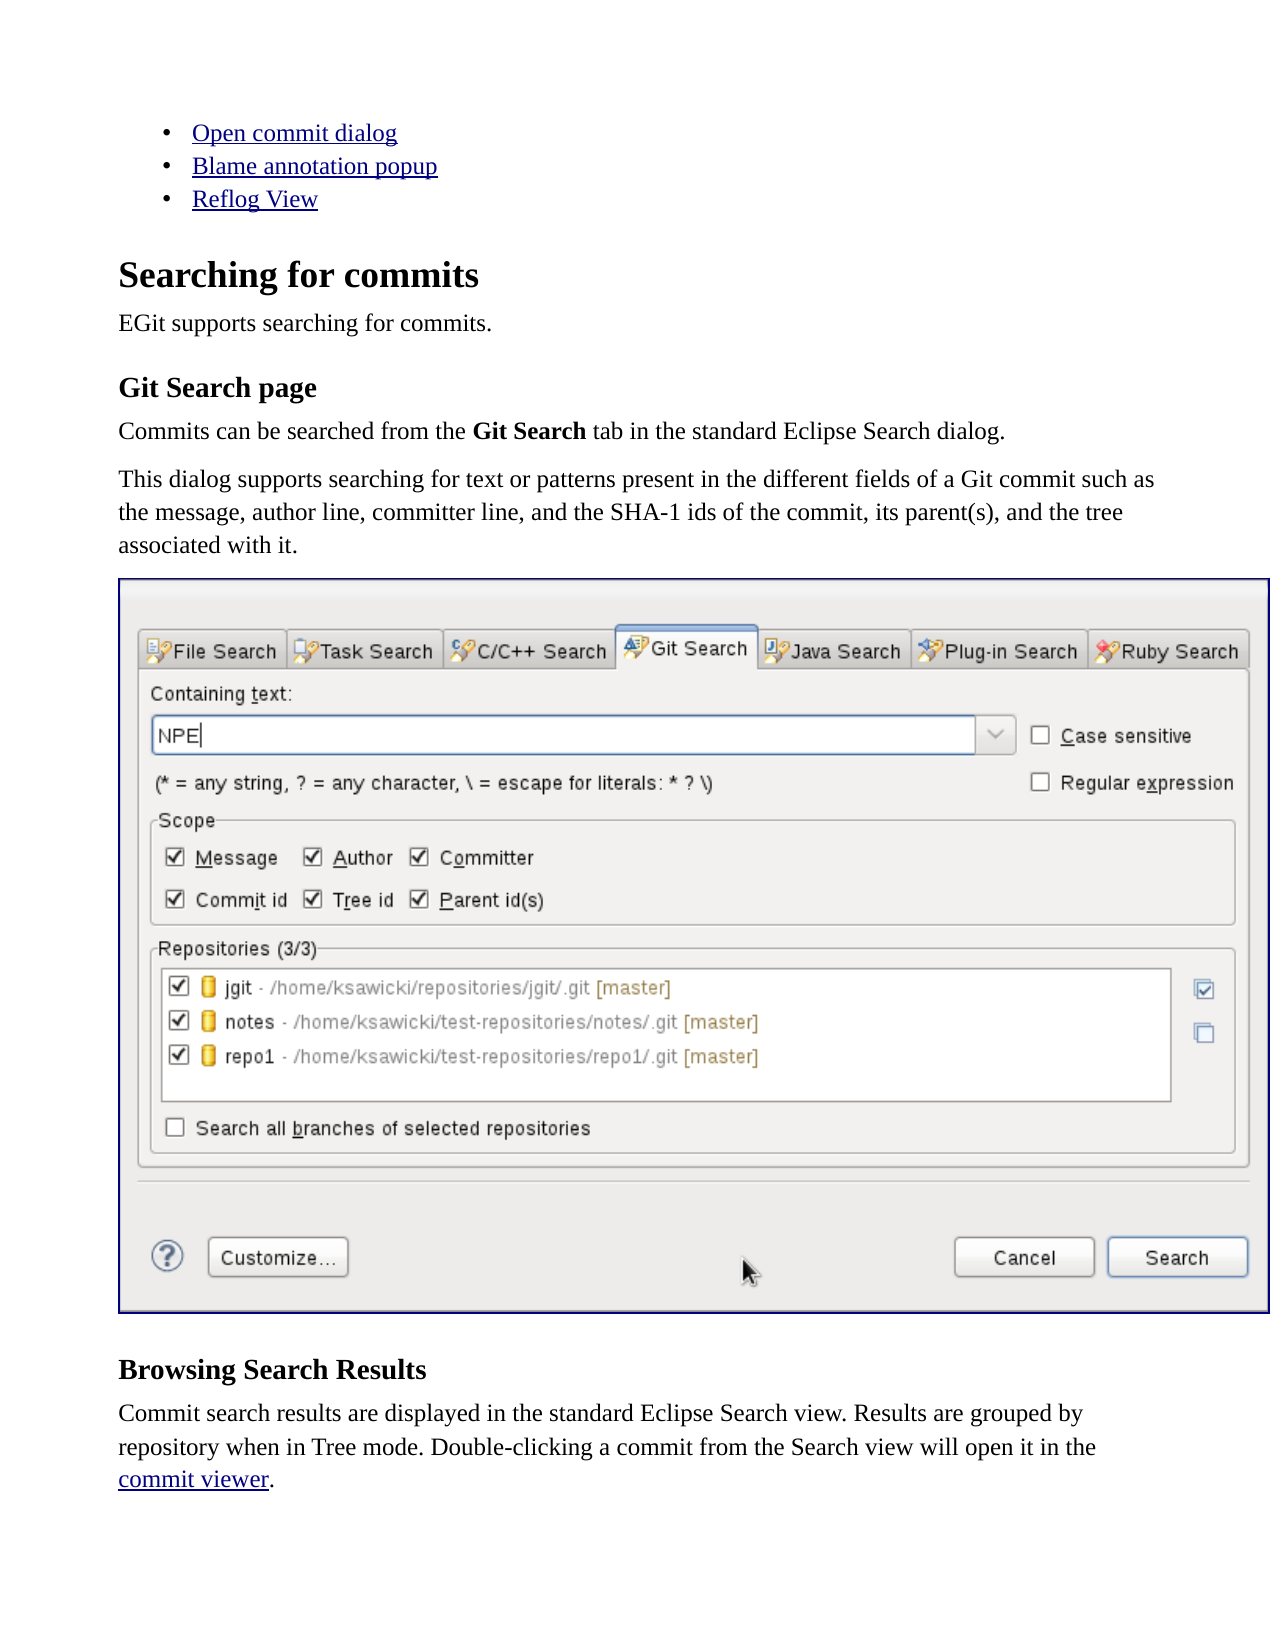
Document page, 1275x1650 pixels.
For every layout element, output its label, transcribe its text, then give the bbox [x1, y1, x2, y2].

text This dialog supports searching for text or patterns present in the different fields of a Git commit such as the message, author line, committer line, and the SHA-1 ids of the commit, its parent(s), and the tree associated with it. [118, 464, 1157, 559]
list Reflog View [162, 184, 1157, 213]
text Commit search results are displayed in the standard Eclipse Search view. Results are grouped by repository when in Tree mode. Double-clicking a commit from the Search view will open it in the commit viewer. [118, 1398, 1157, 1493]
text Commits can be searched from the Git Search tab in the standard Eclipse Search dialog. [118, 416, 1157, 445]
subtitle Searching for commits [118, 253, 1157, 296]
picture [120, 579, 1268, 1312]
text EGit supports searching for commits. [118, 308, 1157, 337]
list Open commit dialog [162, 118, 1157, 147]
subtitle Git Search page [118, 370, 1157, 404]
list Blame annotation popup [162, 151, 1157, 180]
subtitle Browsing Search Results [118, 1352, 1157, 1386]
